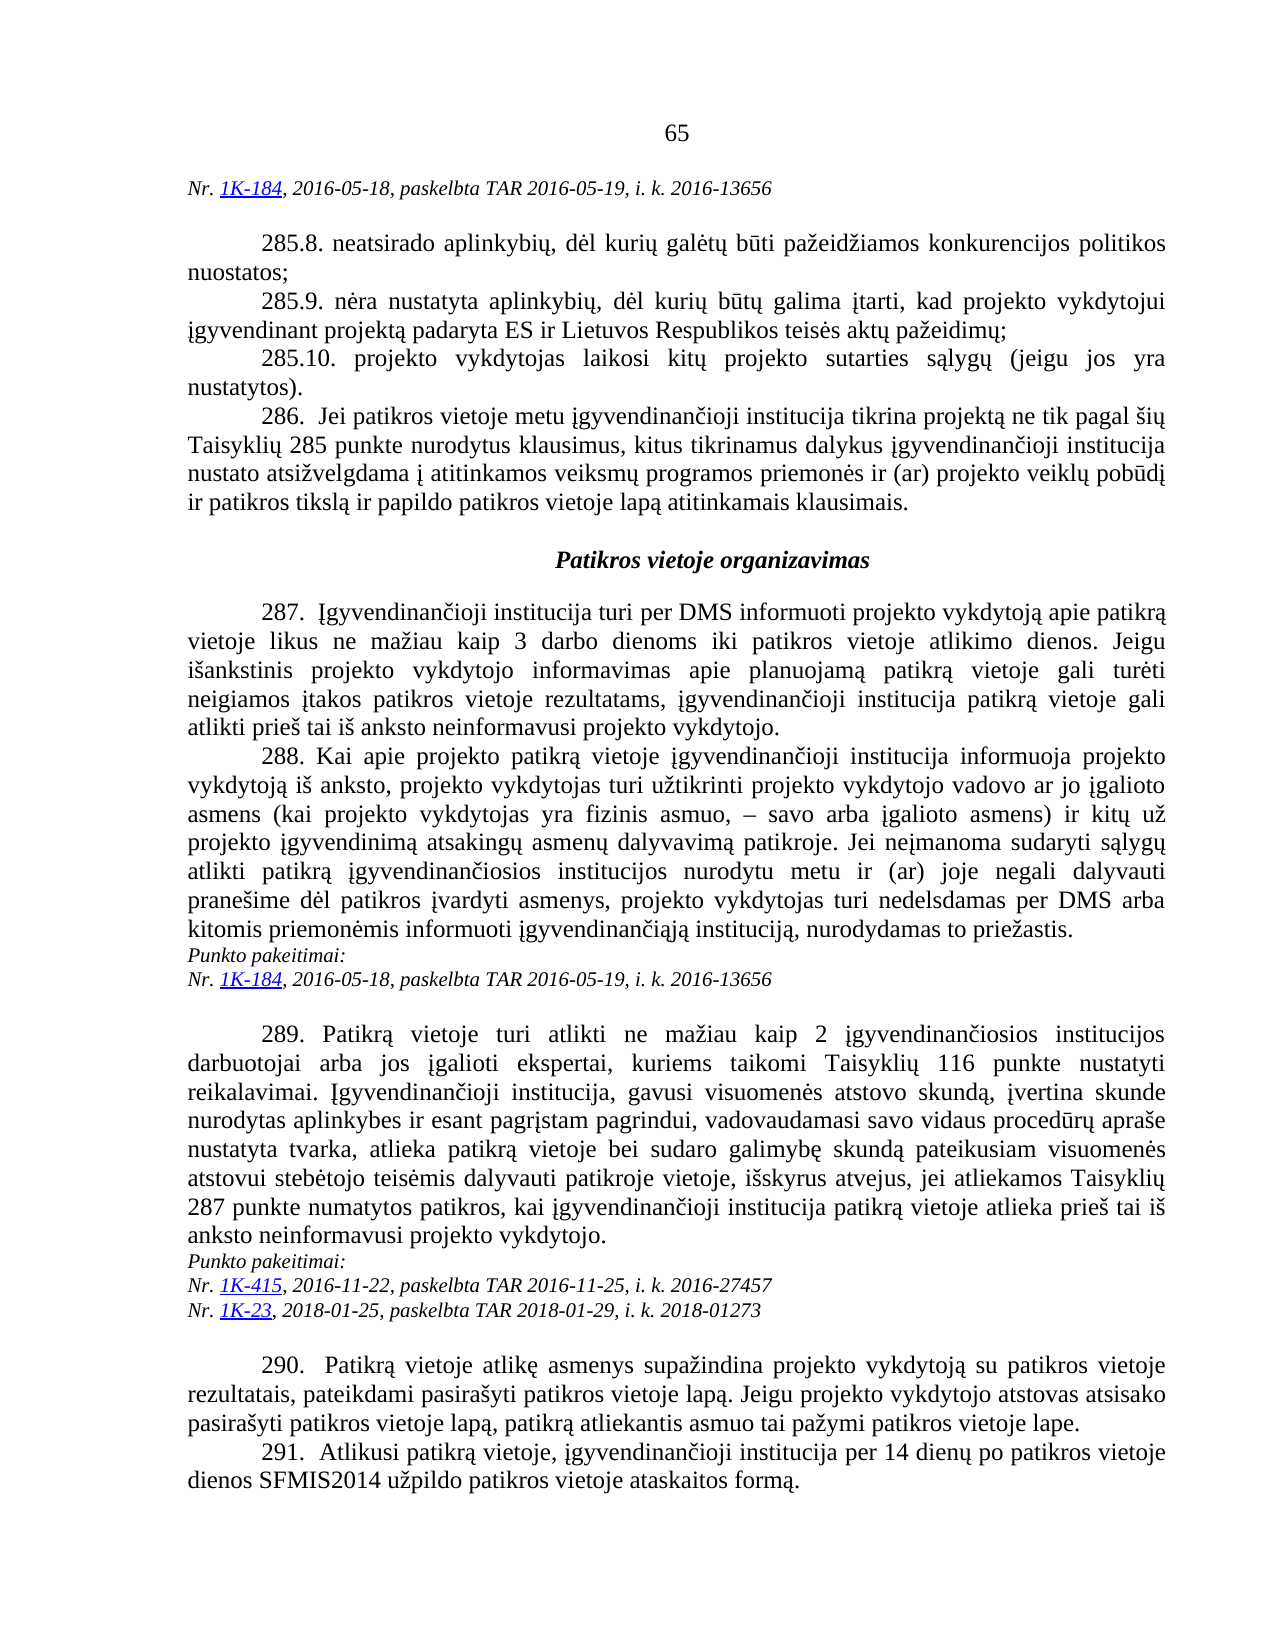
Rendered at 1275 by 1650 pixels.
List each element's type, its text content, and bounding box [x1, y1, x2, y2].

text 287. Įgyvendinančioji institucija turi per DMS informuoti projekto vykdytoją apie patikrą vietoje likus ne mažiau kaip 3 darbo dienoms iki patikros vietoje atlikimo dienos. Jeigu išankstinis projekto vykdytojo informavimas apie planuojamą patikrą vietoje gali turėti neigiamos įtakos patikros vietoje rezultatams, įgyvendinančioji institucija patikrą vietoje gali atlikti prieš tai iš anksto neinformavusi projekto vykdytojo. [187, 597, 1167, 741]
text Nr. 1K-415, 2016-11-22, paskelbta TAR 2016-11-25, i. k. 2016-27457 [187, 1273, 1167, 1297]
text Nr. 1K-184, 2016-05-18, paskelbta TAR 2016-05-19, i. k. 2016-13656 [187, 176, 1167, 200]
text 285.9. nėra nustatyta aplinkybių, dėl kurių būtų galima įtarti, kad projekto vykdytojui įgyvendinant projektą padaryta ES ir Lietuvos Respublikos teisės aktų pažeidimų; [187, 286, 1167, 343]
text Patikros vietoje organizavimas [261, 545, 1167, 573]
text 286. Jei patikros vietoje metu įgyvendinančioji institucija tikrina projektą ne tik pagal šių Taisyklių 285 punkte nurodytus klausimus, kitus tikrinamus dalykus įgyvendinančioji institucija nustato atsižvelgdama į atitinkamos veiksmų programos priemonės ir (ar) projekto veiklų pobūdį ir patikros tikslą ir papildo patikros vietoje lapą atitinkamais klausimais. [187, 401, 1167, 516]
text Punkto pakeitimai: [187, 1249, 1167, 1273]
text 285.10. projekto vykdytojas laikosi kitų projekto sutarties sąlygų (jeigu jos yra nustatytos). [187, 343, 1167, 401]
text 288. Kai apie projekto patikrą vietoje įgyvendinančioji institucija informuoja projekto vykdytoją iš anksto, projekto vykdytojas turi užtikrinti projekto vykdytojo vadovo ar jo įgalioto asmens (kai projekto vykdytojas yra fizinis asmuo, – savo arba įgalioto asmens) ir kitų už projekto įgyvendinimą atsakingų asmenų dalyvavimą patikroje. Jei neįmanoma sudaryti sąlygų atlikti patikrą įgyvendinančiosios institucijos nurodytu metu ir (ar) joje negali dalyvauti pranešime dėl patikros įvardyti asmenys, projekto vykdytojas turi nedelsdamas per DMS arba kitomis priemonėmis informuoti įgyvendinančiąją instituciją, nurodydamas to priežastis. [187, 741, 1167, 942]
text Nr. 1K-184, 2016-05-18, paskelbta TAR 2016-05-19, i. k. 2016-13656 [187, 967, 1167, 991]
text Nr. 1K-23, 2018-01-25, paskelbta TAR 2018-01-29, i. k. 2018-01273 [187, 1297, 1167, 1322]
text 290. Patikrą vietoje atlikę asmenys supažindina projekto vykdytoją su patikros vietoje rezultatais, pateikdami pasirašyti patikros vietoje lapą. Jeigu projekto vykdytojo atstovas atsisako pasirašyti patikros vietoje lapą, patikrą atliekantis asmuo tai pažymi patikros vietoje lape. [187, 1350, 1167, 1437]
text 289. Patikrą vietoje turi atlikti ne mažiau kaip 2 įgyvendinančiosios institucijos darbuotojai arba jos įgalioti ekspertai, kuriems taikomi Taisyklių 116 punkte nustatyti reikalavimai. Įgyvendinančioji institucija, gavusi visuomenės atstovo skundą, įvertina skunde nurodytas aplinkybes ir esant pagrįstam pagrindui, vadovaudamasi savo vidaus procedūrų apraše nustatyta tvarka, atlieka patikrą vietoje bei sudaro galimybę skundą pateikusiam visuomenės atstovui stebėtojo teisėmis dalyvauti patikroje vietoje, išskyrus atvejus, jei atliekamos Taisyklių 287 punkte numatytos patikros, kai įgyvendinančioji institucija patikrą vietoje atlieka prieš tai iš anksto neinformavusi projekto vykdytojo. [187, 1019, 1167, 1249]
text 291. Atlikusi patikrą vietoje, įgyvendinančioji institucija per 14 dienų po patikros vietoje dienos SFMIS2014 užpildo patikros vietoje ataskaitos formą. [187, 1437, 1167, 1494]
text Punkto pakeitimai: [187, 942, 1167, 967]
text 285.8. neatsirado aplinkybių, dėl kurių galėtų būti pažeidžiamos konkurencijos politikos nuostatos; [187, 228, 1167, 286]
